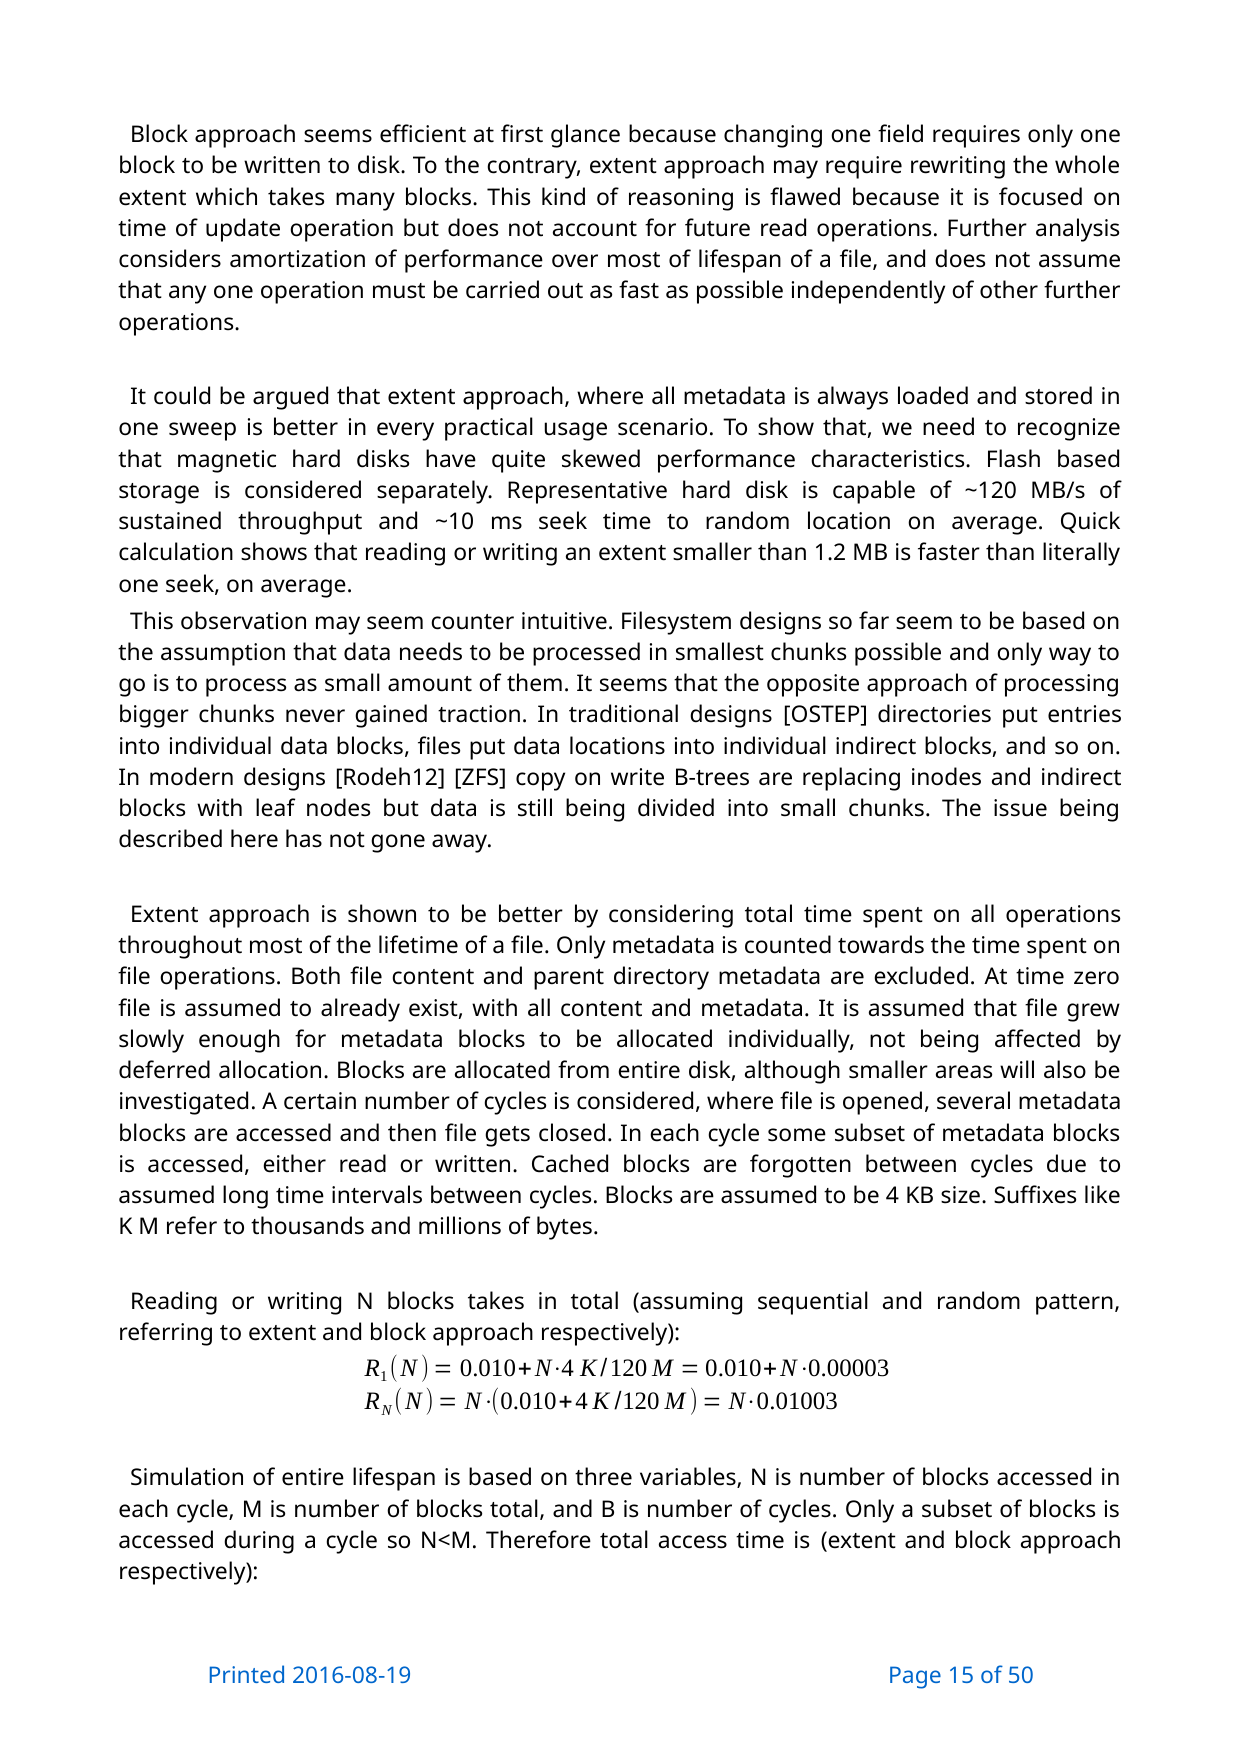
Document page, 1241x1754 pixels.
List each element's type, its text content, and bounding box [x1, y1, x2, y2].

text Extent approach is shown to be better by considering total time spent on all operations throughout most of the lifetime of a file. Only metadata is counted towards the time spent on file operations. Both file content and parent directory metadata are excluded. At time zero file is assumed to already exist, with all content and metadata. It is assumed that file grew slowly enough for metadata blocks to be allocated individually, not being affected by deferred allocation. Blocks are allocated from entire disk, although smaller areas will also be investigated. A certain number of cycles is considered, where file is opened, several metadata blocks are accessed and then file gets closed. In each cycle some subset of metadata blocks is accessed, either read or written. Cached blocks are forgotten between cycles due to assumed long time intervals between cycles. Blocks are assumed to be 4 KB size. Suffixes like K M refer to thousands and millions of bytes. [118, 898, 1122, 1242]
text This observation may seem counter intuitive. Filesystem designs so far seem to be based on the assumption that data needs to be processed in smallest chunks possible and only way to go is to process as small amount of them. It seems that the opposite approach of processing bigger chunks never gained traction. In traditional designs [OSTEP] directories put entries into individual data blocks, files put data locations into individual indirect blocks, and so on. In modern designs [Rodeh12] [ZFS] copy on write B-trees are replacing inodes and indirect blocks with leaf nodes but data is still being divided into small chunks. The issue being described here has not gone away. [118, 605, 1122, 855]
text Block approach seems efficient at first glance because changing one field requires only one block to be written to disk. To the contrary, extent approach may require rewriting the whole extent which takes many blocks. This kind of reasoning is flawed because it is focused on time of update operation but does not account for future read operations. Further analysis considers amortization of performance over most of lifespan of a file, and does not assume that any one operation must be carried out as fast as possible independently of other further operations. [118, 118, 1122, 337]
text It could be argued that extent approach, where all metadata is always loaded and stored in one sweep is better in every practical usage scenario. To show that, we need to recognize that magnetic hard disks have quite skewed performance characteristics. Flash based storage is considered separately. Representative hard disk is capable of ~120 MB/s of sustained throughput and ~10 ms seek time to random location on average. Quick calculation shows that reading or writing an extent smaller than 1.2 MB is faster than literally one seek, on average. [118, 380, 1122, 599]
text Reading or writing N blocks takes in total (assuming sequential and random pattern, referring to extent and block approach respectively): [118, 1285, 1122, 1347]
text Simulation of entire lifespan is based on three variables, N is number of blocks accessed in each cycle, M is number of blocks total, and B is number of cycles. Only a subset of blocks is accessed during a cycle so N<M. Therefore total access time is (extent and block approach respectively): [118, 1461, 1122, 1586]
